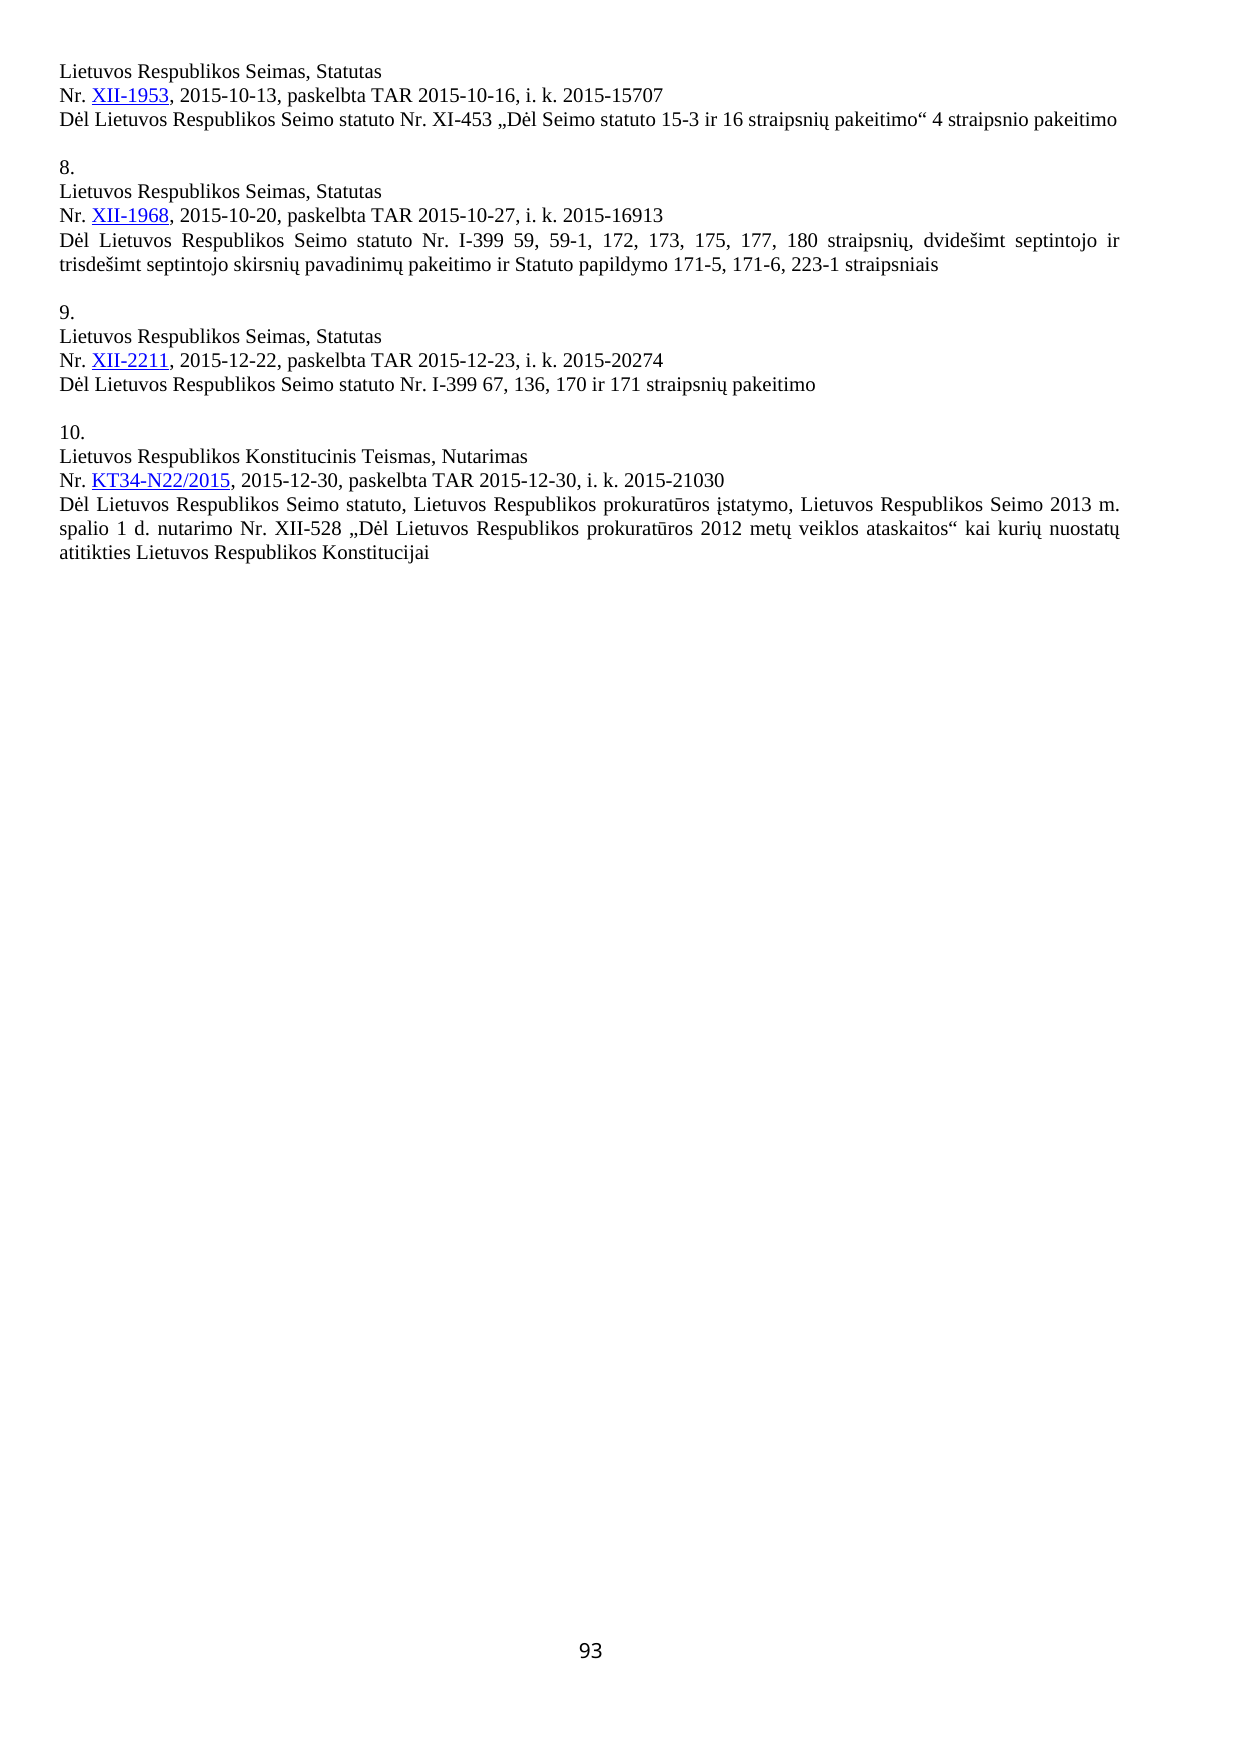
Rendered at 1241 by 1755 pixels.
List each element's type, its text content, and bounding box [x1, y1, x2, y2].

text Dėl Lietuvos Respublikos Seimo statuto Nr. I-399 59, 59-1, 172, 173, 175, 177, 180 straipsnių, dvidešimt septintojo ir trisdešimt septintojo skirsnių pavadinimų pakeitimo ir Statuto papildymo 171-5, 171-6, 223-1 straipsniais [59, 227, 1122, 276]
text Nr. XII-1968, 2015-10-20, paskelbta TAR 2015-10-27, i. k. 2015-16913 [59, 203, 1122, 227]
text 8. [59, 155, 1122, 179]
text Lietuvos Respublikos Seimas, Statutas [59, 179, 1122, 203]
text 9. [59, 300, 1122, 324]
text Nr. KT34-N22/2015, 2015-12-30, paskelbta TAR 2015-12-30, i. k. 2015-21030 [59, 468, 1122, 492]
text Dėl Lietuvos Respublikos Seimo statuto, Lietuvos Respublikos prokuratūros įstatymo, Lietuvos Respublikos Seimo 2013 m. spalio 1 d. nutarimo Nr. XII-528 „Dėl Lietuvos Respublikos prokuratūros 2012 metų veiklos ataskaitos“ kai kurių nuostatų atitikties Lietuvos Respublikos Konstitucijai [59, 492, 1122, 564]
text Nr. XII-1953, 2015-10-13, paskelbta TAR 2015-10-16, i. k. 2015-15707 [59, 83, 1122, 107]
text Lietuvos Respublikos Seimas, Statutas [59, 59, 1122, 83]
text Dėl Lietuvos Respublikos Seimo statuto Nr. I-399 67, 136, 170 ir 171 straipsnių pakeitimo [59, 372, 1122, 396]
text 10. [59, 420, 1122, 444]
text Lietuvos Respublikos Seimas, Statutas [59, 324, 1122, 348]
text Dėl Lietuvos Respublikos Seimo statuto Nr. XI-453 „Dėl Seimo statuto 15-3 ir 16 straipsnių pakeitimo“ 4 straipsnio pakeitimo [59, 107, 1122, 131]
text Nr. XII-2211, 2015-12-22, paskelbta TAR 2015-12-23, i. k. 2015-20274 [59, 348, 1122, 372]
text Lietuvos Respublikos Konstitucinis Teismas, Nutarimas [59, 444, 1122, 468]
